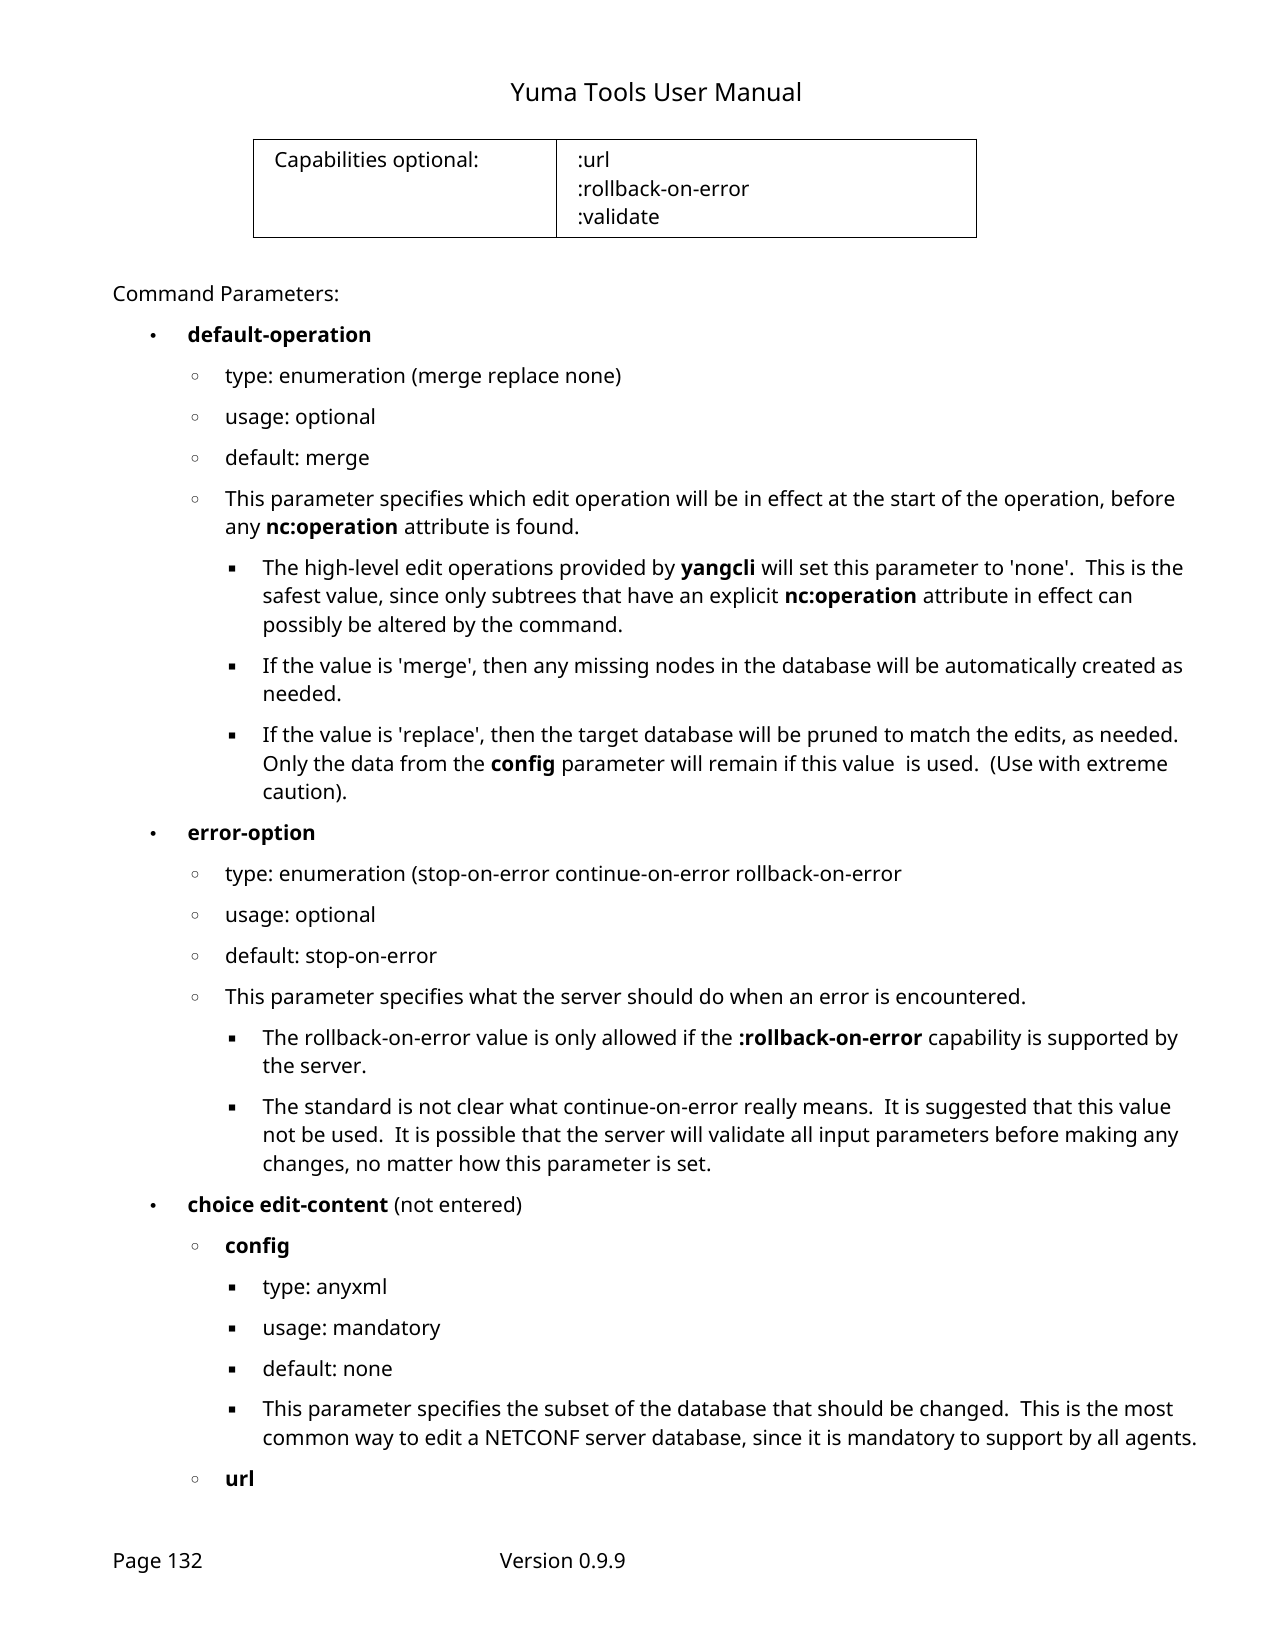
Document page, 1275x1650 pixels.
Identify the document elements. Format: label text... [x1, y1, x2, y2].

list usage: optional [187, 900, 1200, 928]
list type: enumeration (stop-on-error continue-on-error rollback-on-error [187, 859, 1200, 887]
list config [187, 1231, 1200, 1259]
list The high-level edit operations provided by yangcli will set this parameter to 'none'. This is the safest value, since only subtrees that have an explicit nc:operation attribute in effect can possibly be altered by the command. [225, 553, 1200, 638]
list This parameter specifies the subset of the database that should be changed. This is the most common way to edit a NETCONF server database, since it is mandatory to support by all agents. [225, 1394, 1200, 1451]
list If the value is 'merge', then any missing nodes in the database will be automatically created as needed. [225, 651, 1200, 708]
table_cell Capabilities optional: [254, 140, 556, 237]
list This parameter specifies which edit operation will be in effect at the start of the operation, before any nc:operation attribute is found. [187, 484, 1200, 541]
list type: enumeration (merge replace none) [187, 361, 1200, 389]
list type: anyxml [225, 1272, 1200, 1300]
list default: stop-on-error [187, 941, 1200, 969]
list default-operation [150, 320, 1200, 348]
list error-option [150, 818, 1200, 846]
list This parameter specifies what the server should do when an error is encountered. [187, 982, 1200, 1010]
table_cell :url :rollback-on-error :validate [557, 140, 976, 237]
text Command Parameters: [112, 279, 1200, 307]
list default: none [225, 1354, 1200, 1382]
list usage: optional [187, 402, 1200, 430]
list The rollback-on-error value is only allowed if the :rollback-on-error capability is supported by the server. [225, 1023, 1200, 1079]
list choice edit-content (not entered) [150, 1190, 1200, 1218]
list usage: mandatory [225, 1313, 1200, 1341]
list If the value is 'replace', then the target database will be pruned to match the edits, as needed. Only the data from the config parameter will remain if this value is used. (Use with extreme caution). [225, 720, 1200, 806]
list default: merge [187, 443, 1200, 471]
list url [187, 1464, 1200, 1492]
list The standard is not clear what continue-on-error really means. It is suggested that this value not be used. It is possible that the server will validate all input parameters before making any changes, no matter how this parameter is set. [225, 1092, 1200, 1177]
